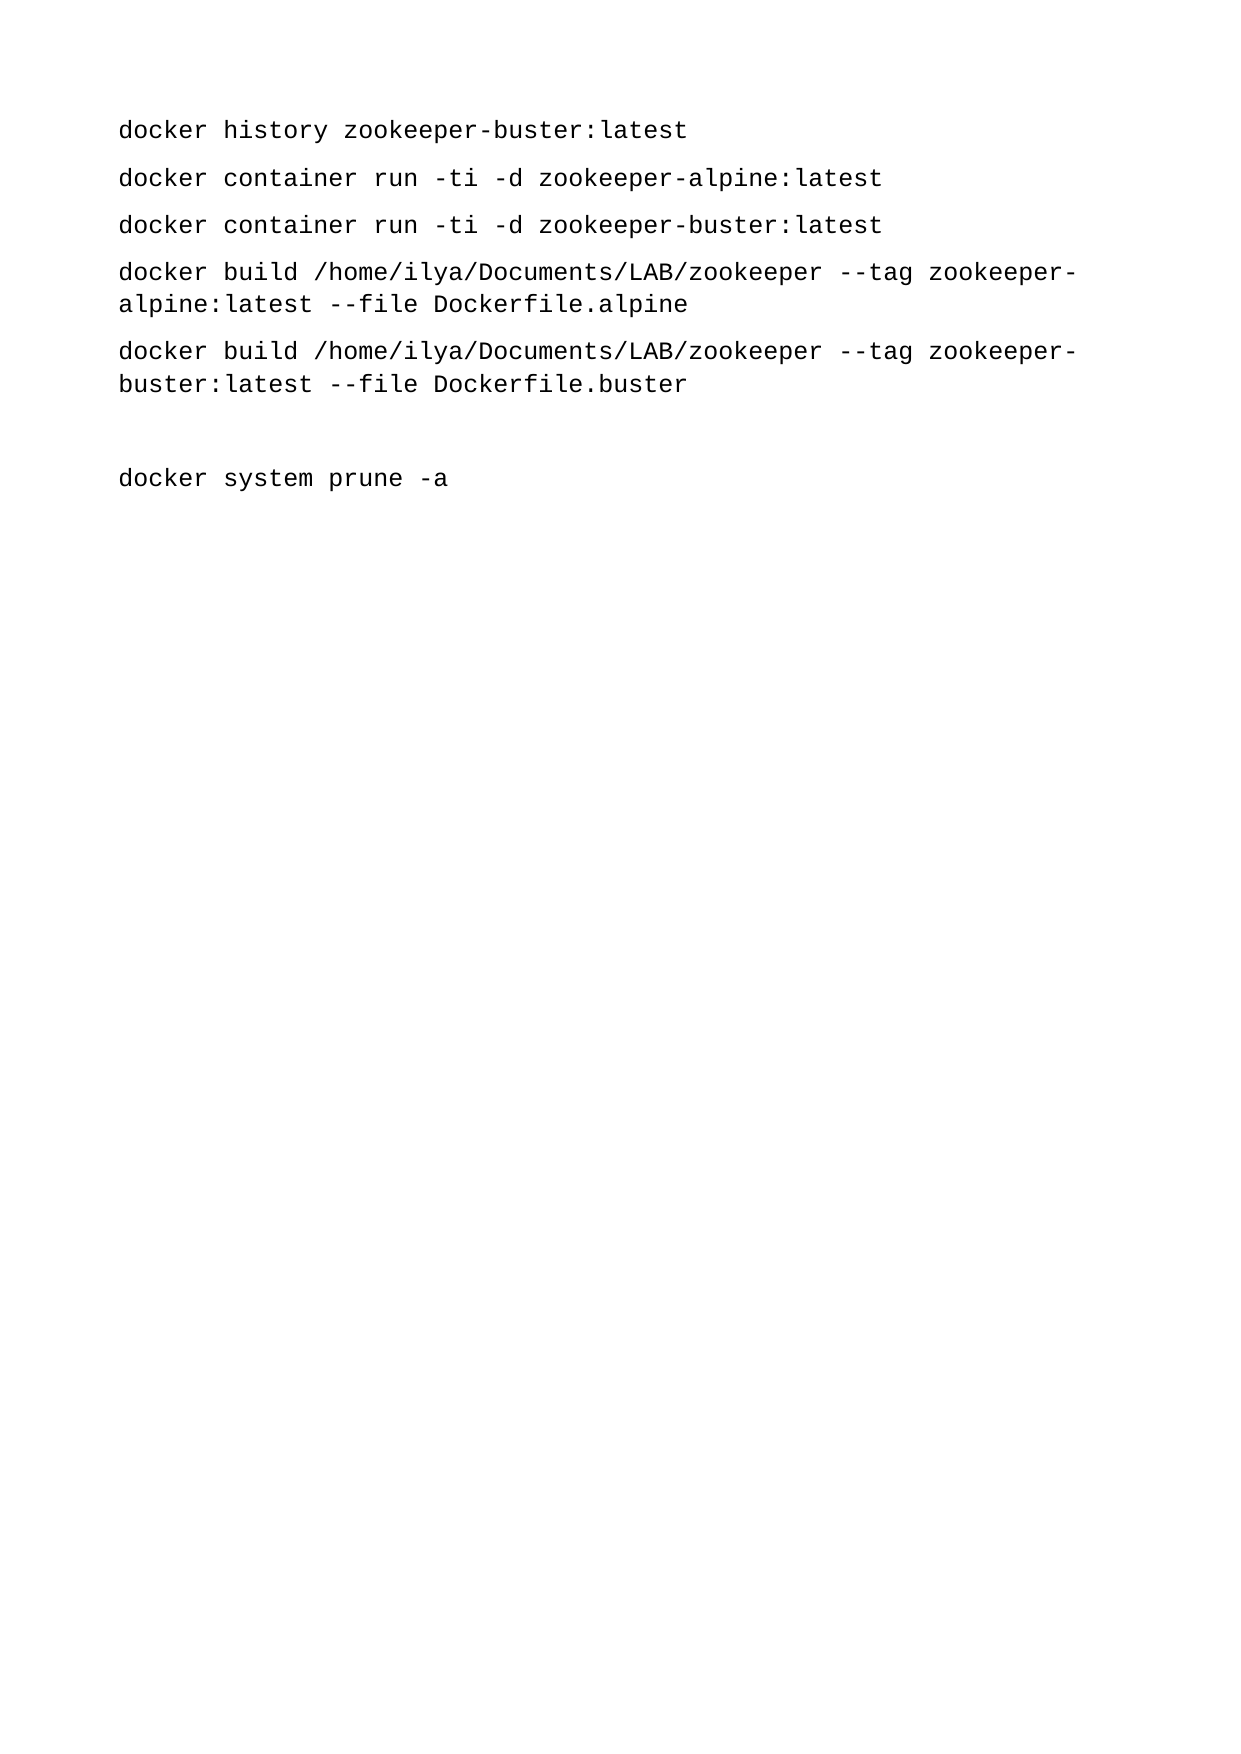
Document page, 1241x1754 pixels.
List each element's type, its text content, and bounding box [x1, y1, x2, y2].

text docker build /home/ilya/Documents/LAB/zookeeper --tag zookeeper-alpine:latest --file Dockerfile.alpine [118, 259, 1122, 320]
text docker system prune -a [118, 466, 1122, 494]
text docker container run -ti -d zookeeper-alpine:latest [118, 165, 1122, 193]
text docker container run -ti -d zookeeper-buster:latest [118, 212, 1122, 241]
text docker build /home/ilya/Documents/LAB/zookeeper --tag zookeeper-buster:latest --file Dockerfile.buster [118, 339, 1122, 400]
text docker history zookeeper-buster:latest [118, 118, 1122, 146]
